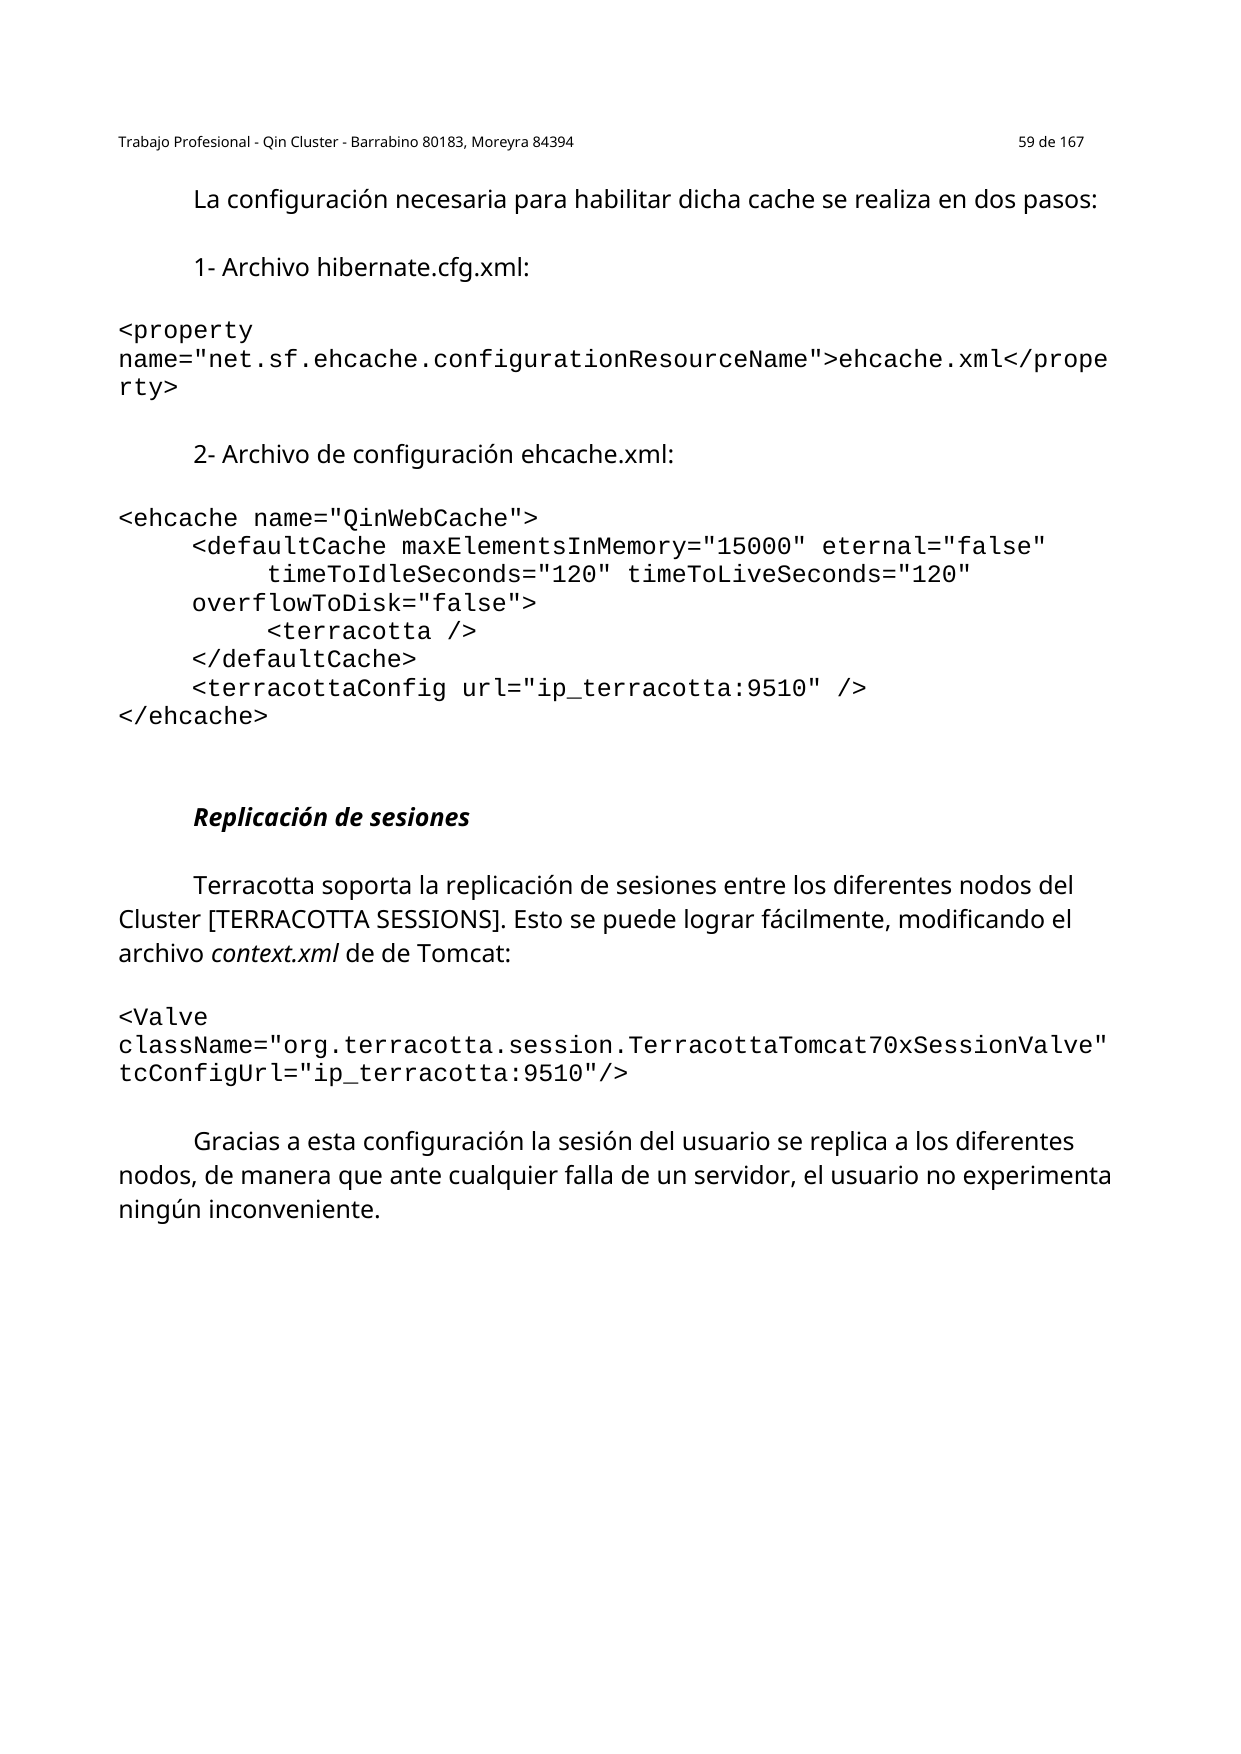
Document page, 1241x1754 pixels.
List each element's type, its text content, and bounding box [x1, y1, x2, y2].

text Terracotta soporta la replicación de sesiones entre los diferentes nodos del Cluster [TERRACOTTA SESSIONS]. Esto se puede lograr fácilmente, modificando el archivo context.xml de de Tomcat: [118, 868, 1122, 970]
text La configuración necesaria para habilitar dicha cache se realiza en dos pasos: [118, 182, 1122, 216]
text <defaultCache maxElementsInMemory="15000" eternal="false" [192, 533, 1122, 562]
text <ehcache name="QinWebCache"> [118, 505, 1122, 533]
text <terracottaConfig url="ip_terracotta:9510" /> [192, 675, 1122, 703]
text </defaultCache> [192, 647, 1122, 675]
text <Valve className="org.terracotta.session.TerracottaTomcat70xSessionValve" tcConfigUrl="ip_terracotta:9510"/> [118, 1004, 1122, 1089]
text <property name="net.sf.ehcache.configurationResourceName">ehcache.xml</property> [118, 318, 1122, 403]
text 2- Archivo de configuración ehcache.xml: [118, 437, 1122, 471]
text Replicación de sesiones [118, 800, 1122, 834]
text <terracotta /> [192, 618, 1122, 647]
text 1- Archivo hibernate.cfg.xml: [118, 250, 1122, 284]
text </ehcache> [118, 703, 1122, 732]
text Gracias a esta configuración la sesión del usuario se replica a los diferentes nodos, de manera que ante cualquier falla de un servidor, el usuario no experimenta ningún inconveniente. [118, 1123, 1122, 1226]
text timeToIdleSeconds="120" timeToLiveSeconds="120" overflowToDisk="false"> [192, 562, 1122, 618]
